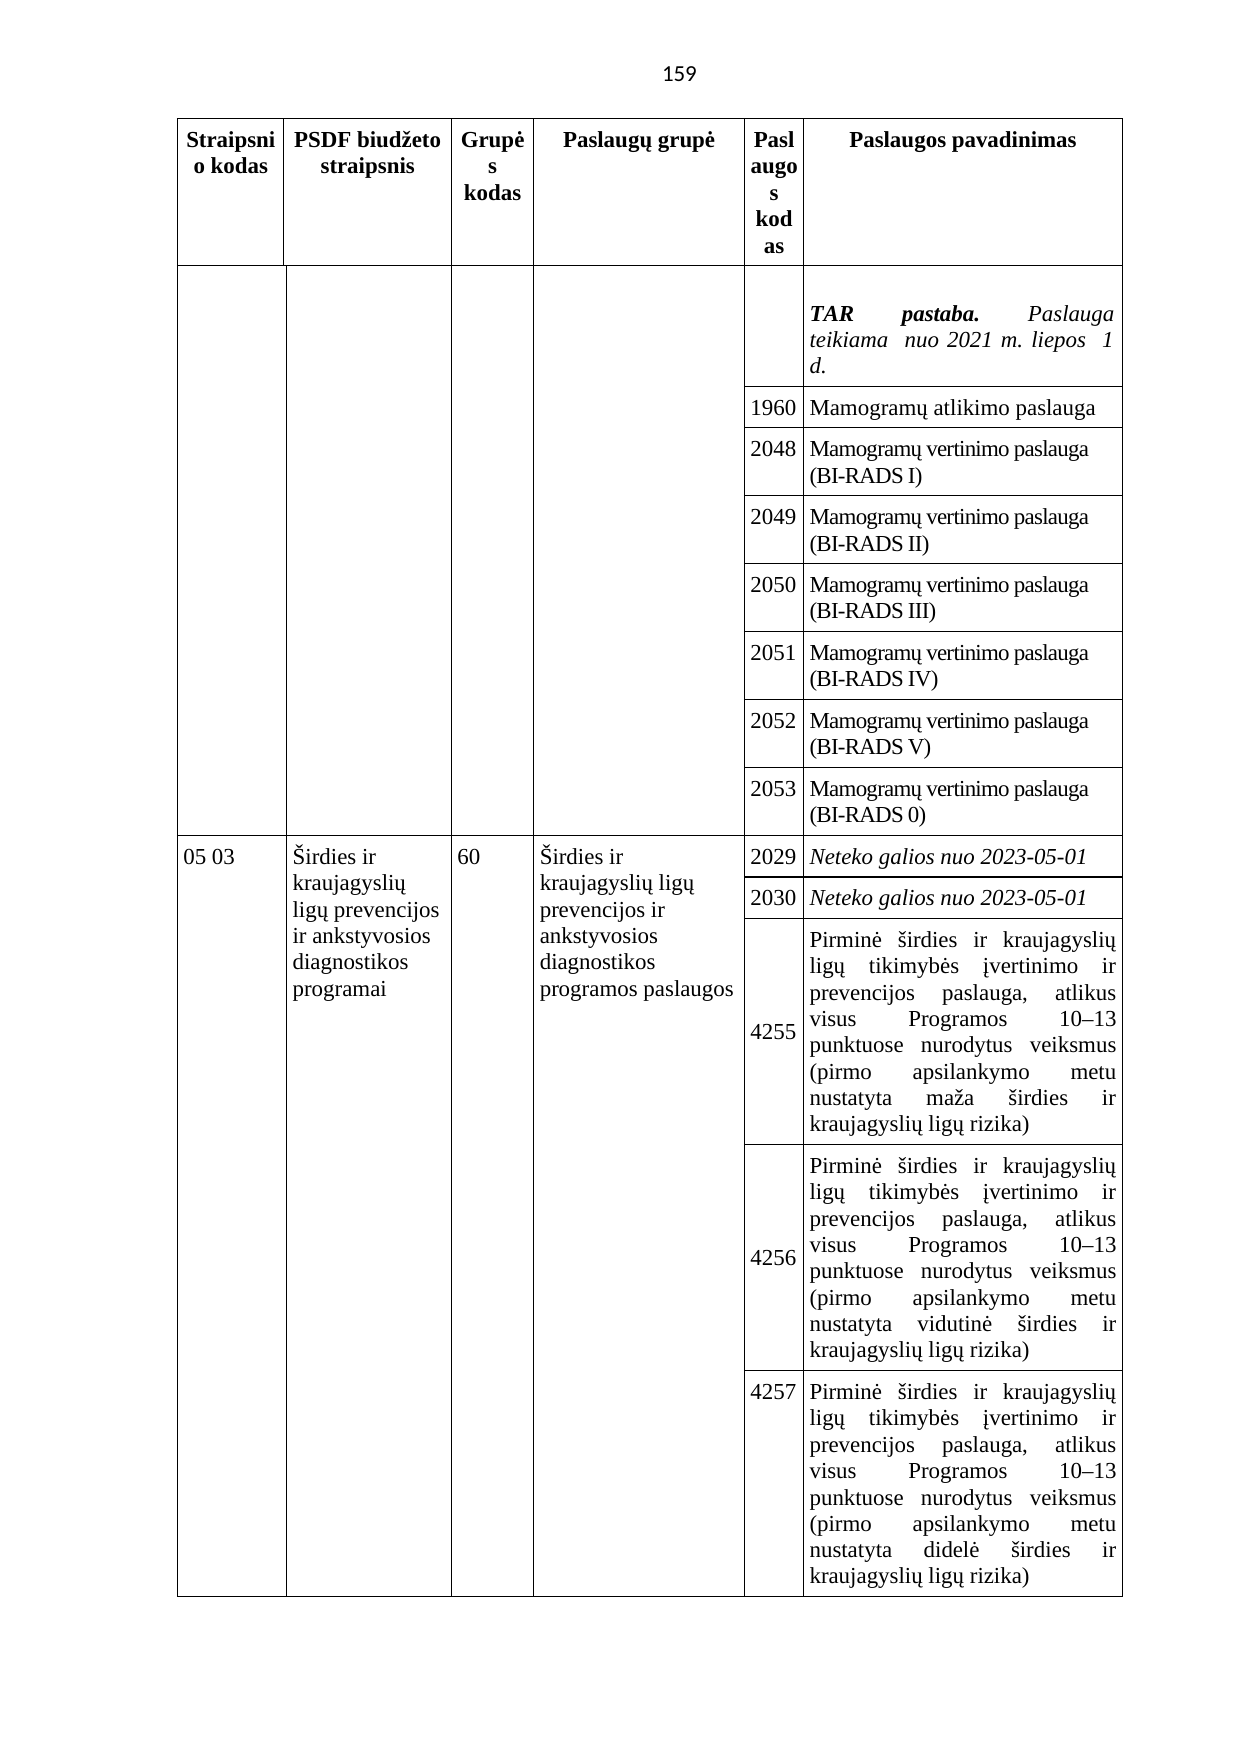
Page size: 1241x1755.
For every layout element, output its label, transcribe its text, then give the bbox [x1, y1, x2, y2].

table_cell 05 03 [178, 836, 286, 876]
table_cell Pirminė širdies ir kraujagyslių ligų tikimybės įvertinimo ir prevencijos paslauga, atlikus visus Programos 10–13 punktuose nurodytus veiksmus (pirmo apsilankymo metu nustatyta maža širdies ir kraujagyslių ligų rizika) [804, 919, 1122, 1144]
table_cell 60 [452, 836, 533, 876]
table_cell [452, 699, 533, 767]
table_cell Mamogramų vertinimo paslauga (BI-RADS III) [804, 564, 1122, 631]
table_cell [745, 266, 803, 386]
table_cell [287, 631, 451, 699]
table_cell Mamogramų vertinimo paslauga (BI-RADS II) [804, 496, 1122, 563]
table_cell Mamogramų atlikimo paslauga [804, 387, 1122, 427]
table_cell [178, 427, 286, 495]
table_header PSDF biudžeto straipsnis [284, 119, 451, 265]
table_cell 4256 [745, 1145, 803, 1370]
table_cell [178, 767, 286, 835]
table_header Paslaugos pavadinimas [804, 119, 1122, 265]
table_cell [178, 563, 286, 631]
table_cell [287, 699, 451, 767]
table_cell [178, 631, 286, 699]
table_cell 1960 [745, 387, 803, 427]
table_cell 2048 [745, 428, 803, 495]
table_cell [287, 563, 451, 631]
table_header Paslaugų grupė [534, 119, 744, 265]
table_cell [534, 767, 744, 835]
table_cell [534, 631, 744, 699]
table_header Grupės kodas [452, 119, 533, 265]
table_cell [534, 266, 744, 427]
table_header Straipsnio kodas [178, 119, 283, 265]
table_cell [534, 699, 744, 767]
table_cell [178, 495, 286, 563]
table_cell [452, 495, 533, 563]
table_cell Mamogramų vertinimo paslauga (BI-RADS I) [804, 428, 1122, 495]
table_cell [534, 427, 744, 495]
table_header Paslaugos kodas [745, 119, 803, 265]
table_cell [452, 631, 533, 699]
table_cell [534, 563, 744, 631]
table_cell [452, 767, 533, 835]
table_cell [287, 767, 451, 835]
table_cell [178, 876, 286, 1596]
table_cell 2049 [745, 496, 803, 563]
table_cell Mamogramų vertinimo paslauga (BI-RADS V) [804, 700, 1122, 767]
table_cell [452, 876, 533, 1596]
table_cell Neteko galios nuo 2023-05-01 [804, 878, 1122, 918]
table_cell Neteko galios nuo 2023-05-01 [804, 836, 1122, 876]
table_cell 2053 [745, 768, 803, 835]
table_cell [178, 266, 286, 386]
table_cell 4255 [745, 919, 803, 1144]
table_cell 2029 [745, 836, 803, 876]
table_cell Širdies ir kraujagyslių ligų prevencijos ir ankstyvosios diagnostikos programos paslaugos [534, 836, 744, 1596]
table_cell Mamogramų vertinimo paslauga (BI-RADS 0) [804, 768, 1122, 835]
table_cell 4257 [745, 1371, 803, 1596]
table_cell [287, 266, 451, 495]
table_cell [452, 563, 533, 631]
table_cell Pirminė širdies ir kraujagyslių ligų tikimybės įvertinimo ir prevencijos paslauga, atlikus visus Programos 10–13 punktuose nurodytus veiksmus (pirmo apsilankymo metu nustatyta vidutinė širdies ir kraujagyslių ligų rizika) [804, 1145, 1122, 1370]
table_cell Mamogramų vertinimo paslauga (BI-RADS IV) [804, 632, 1122, 699]
table_cell [452, 266, 533, 386]
table_cell Širdies ir kraujagyslių ligų prevencijos ir ankstyvosios diagnostikos programai [287, 836, 451, 1596]
table_cell [178, 386, 286, 427]
table_cell [452, 427, 533, 495]
table_cell [287, 495, 451, 563]
table_cell 2030 [745, 878, 803, 918]
table_cell TAR pastaba. Paslauga teikiama nuo 2021 m. liepos 1 d. [804, 266, 1122, 386]
table_cell [178, 699, 286, 767]
table_cell 2050 [745, 564, 803, 631]
table_cell [534, 495, 744, 563]
table_cell [452, 386, 533, 427]
table_cell Pirminė širdies ir kraujagyslių ligų tikimybės įvertinimo ir prevencijos paslauga, atlikus visus Programos 10–13 punktuose nurodytus veiksmus (pirmo apsilankymo metu nustatyta didelė širdies ir kraujagyslių ligų rizika) [804, 1371, 1122, 1596]
table_cell 2052 [745, 700, 803, 767]
table_cell 2051 [745, 632, 803, 699]
